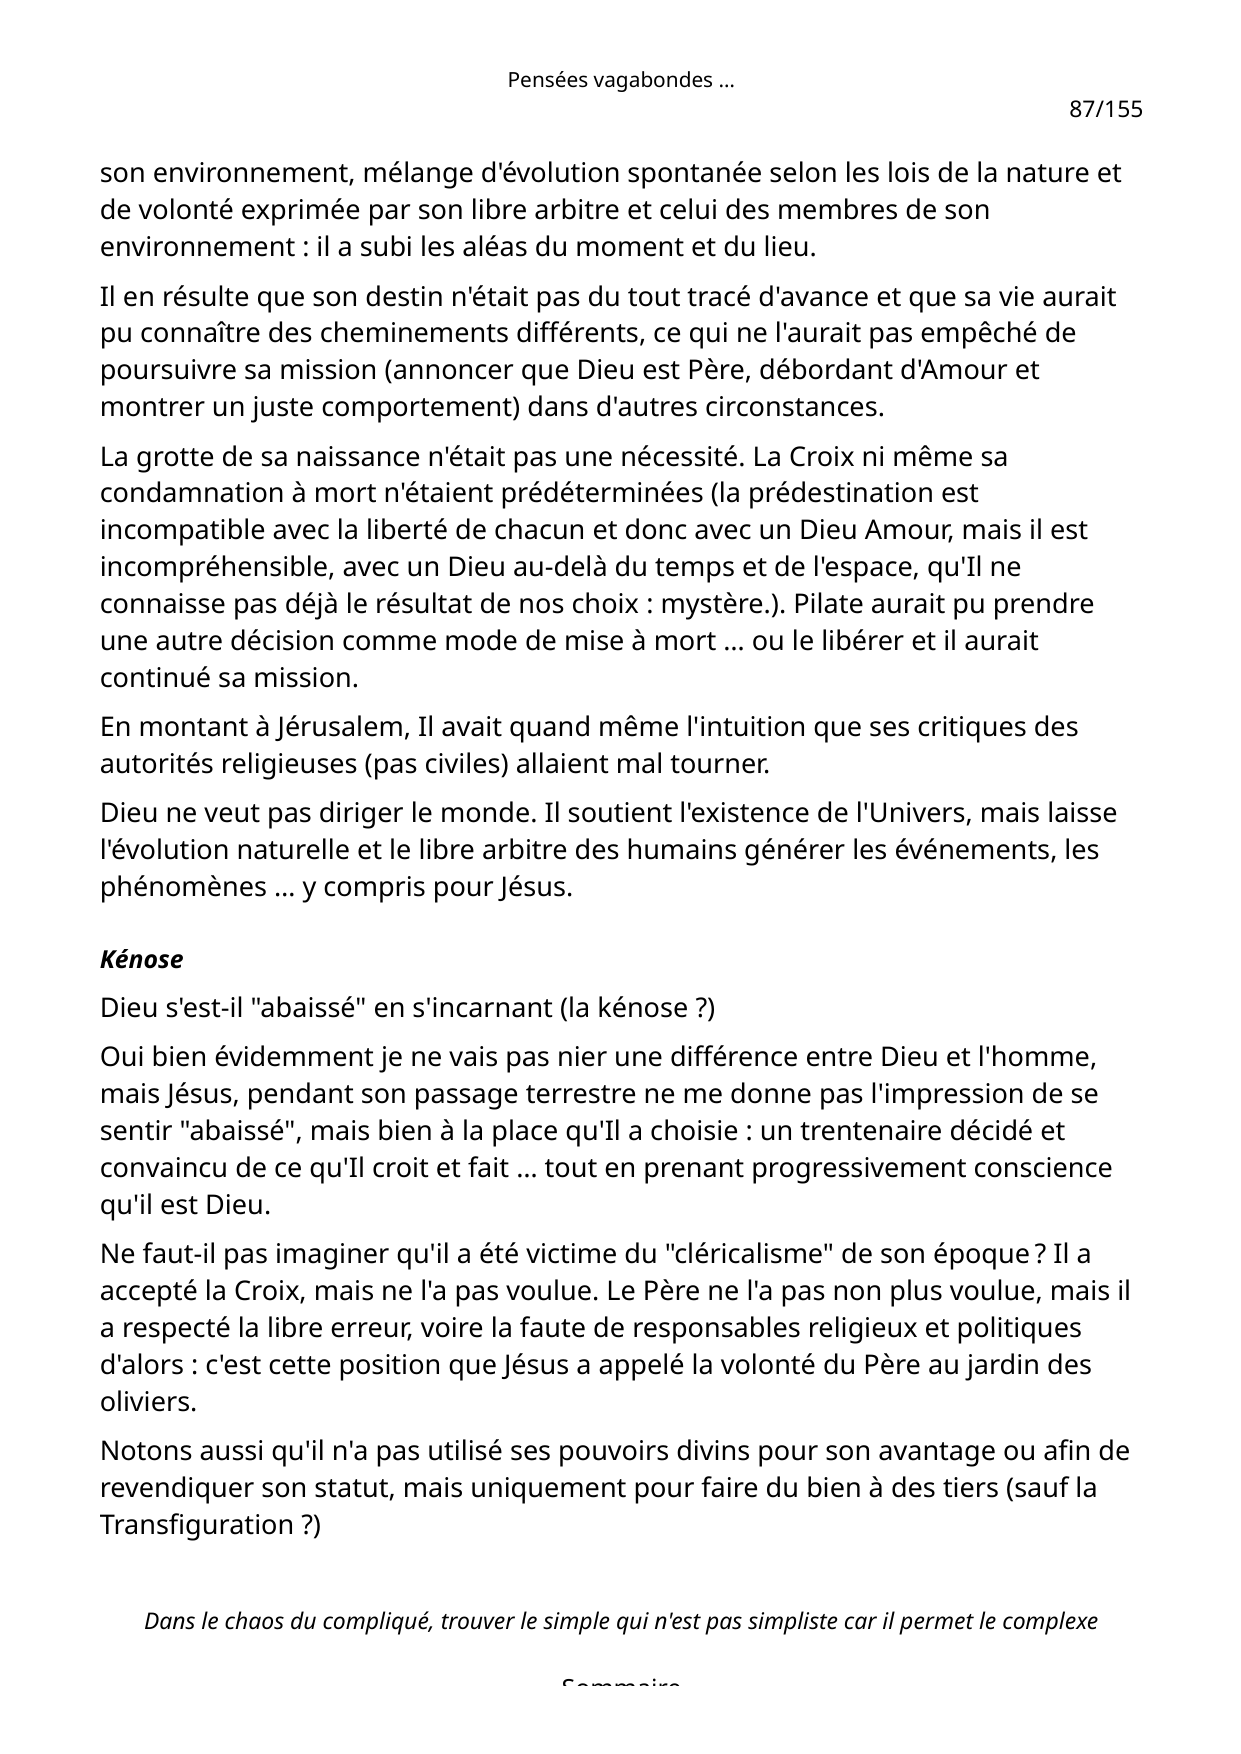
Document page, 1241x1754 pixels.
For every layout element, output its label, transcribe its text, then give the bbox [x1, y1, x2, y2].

text Il en résulte que son destin n'était pas du tout tracé d'avance et que sa vie aurait pu connaître des cheminements différents, ce qui ne l'aurait pas empêché de poursuivre sa mission (annoncer que Dieu est Père, débordant d'Amour et montrer un juste comportement) dans d'autres circonstances. [99, 277, 1143, 424]
text En montant à Jérusalem, Il avait quand même l'intuition que ses critiques des autorités religieuses (pas civiles) allaient mal tourner. [99, 708, 1143, 781]
text Dieu ne veut pas diriger le monde. Il soutient l'existence de l'Univers, mais laisse l'évolution naturelle et le libre arbitre des humains générer les événements, les phénomènes … y compris pour Jésus. [99, 794, 1143, 904]
subtitle Kénose [99, 942, 1143, 976]
text Oui bien évidemment je ne vais pas nier une différence entre Dieu et l'homme, mais Jésus, pendant son passage terrestre ne me donne pas l'impression de se sentir "abaissé", mais bien à la place qu'Il a choisie : un trentenaire décidé et convaincu de ce qu'Il croit et fait … tout en prenant progressivement conscience qu'il est Dieu. [99, 1038, 1143, 1222]
text Dieu s'est-il "abaissé" en s'incarnant (la kénose ?) [99, 988, 1143, 1025]
text Ne faut-il pas imaginer qu'il a été victime du "cléricalisme" de son époque ? Il a accepté la Croix, mais ne l'a pas voulue. Le Père ne l'a pas non plus voulue, mais il a respecté la libre erreur, voire la faute de responsables religieux et politiques d'alors : c'est cette position que Jésus a appelé la volonté du Père au jardin des oliviers. [99, 1234, 1143, 1419]
text son environnement, mélange d'évolution spontanée selon les lois de la nature et de volonté exprimée par son libre arbitre et celui des membres de son environnement : il a subi les aléas du moment et du lieu. [99, 154, 1143, 264]
text La grotte de sa naissance n'était pas une nécessité. La Croix ni même sa condamnation à mort n'étaient prédéterminées (la prédestination est incompatible avec la liberté de chacun et donc avec un Dieu Amour, mais il est incompréhensible, avec un Dieu au-delà du temps et de l'espace, qu'Il ne connaisse pas déjà le résultat de nos choix : mystère.). Pilate aurait pu prendre une autre décision comme mode de mise à mort … ou le libérer et il aurait continué sa mission. [99, 437, 1143, 695]
text Notons aussi qu'il n'a pas utilisé ses pouvoirs divins pour son avantage ou afin de revendiquer son statut, mais uniquement pour faire du bien à des tiers (sauf la Transfiguration ?) [99, 1431, 1143, 1542]
